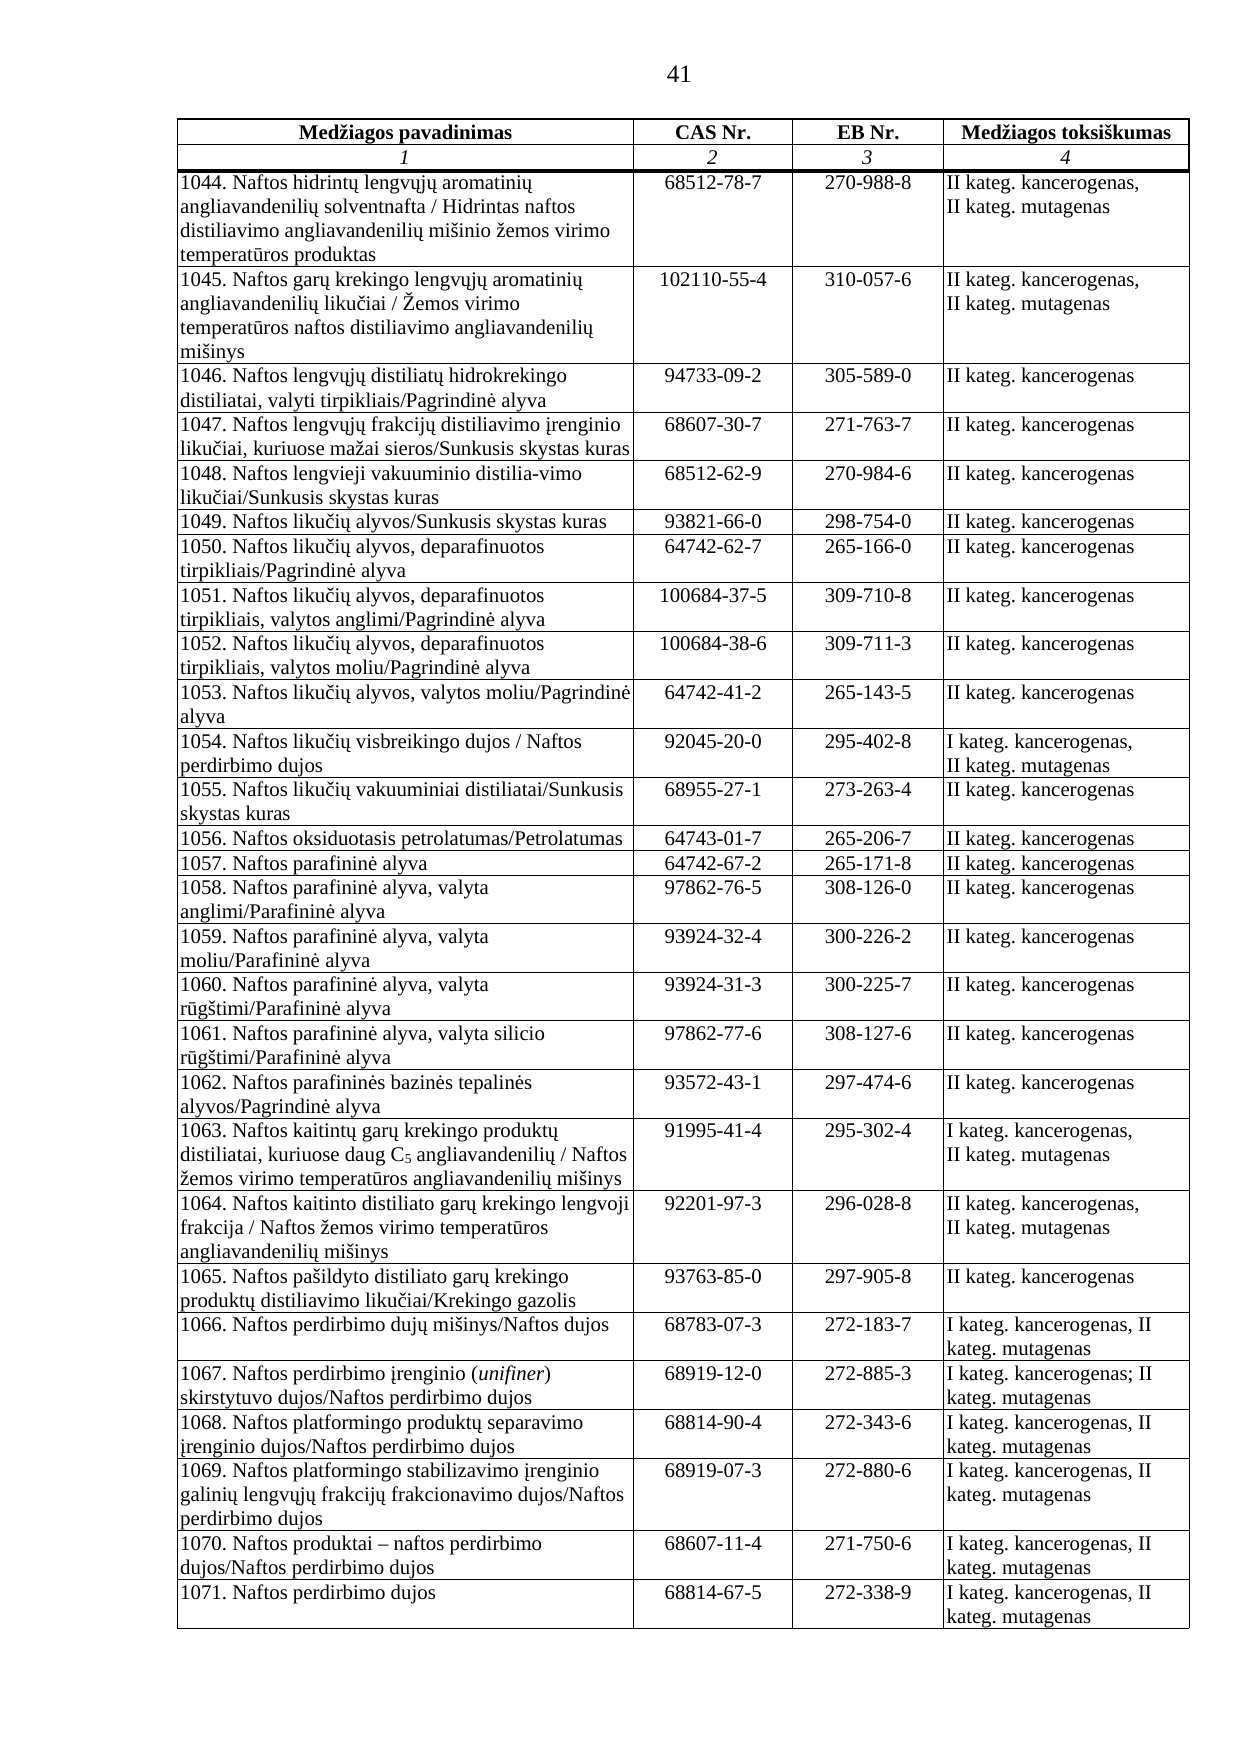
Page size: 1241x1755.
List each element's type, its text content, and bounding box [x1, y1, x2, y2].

table_cell I kateg. kancerogenas, II kateg. mutagenas [944, 1580, 1189, 1628]
table_header Medžiagos toksiškumas [944, 120, 1188, 144]
table_cell 272-183-7 [793, 1313, 943, 1360]
table_cell 1044. Naftos hidrintų lengvųjų aromatinių angliavandenilių solventnafta / Hidrintas naftos distiliavimo angliavandenilių mišinio žemos virimo temperatūros produktas [178, 173, 633, 266]
table_cell 270-984-6 [793, 461, 943, 509]
table_cell 1056. Naftos oksiduotasis petrolatumas/Petrolatumas [178, 826, 633, 850]
table_cell II kateg. kancerogenas, II kateg. mutagenas [944, 173, 1189, 266]
table_cell 93924-32-4 [634, 924, 792, 972]
table_cell 68814-67-5 [634, 1580, 792, 1628]
table_cell 4 [944, 145, 1188, 169]
table_cell I kateg. kancerogenas, II kateg. mutagenas [944, 729, 1189, 777]
table_cell II kateg. kancerogenas [944, 778, 1189, 825]
table_cell 265-171-8 [793, 851, 943, 874]
table_cell I kateg. kancerogenas, II kateg. mutagenas [944, 1531, 1189, 1579]
table_cell 100684-37-5 [634, 583, 792, 631]
table_cell 271-750-6 [793, 1531, 943, 1579]
table_cell 93763-85-0 [634, 1264, 792, 1312]
table_cell 3 [793, 145, 943, 169]
table_cell 1045. Naftos garų krekingo lengvųjų aromatinių angliavandenilių likučiai / Žemos virimo temperatūros naftos distiliavimo angliavandenilių mišinys [178, 267, 633, 363]
table_cell 265-206-7 [793, 826, 943, 850]
table_cell 265-143-5 [793, 680, 943, 728]
table_cell 97862-77-6 [634, 1021, 792, 1069]
table_cell 91995-41-4 [634, 1119, 792, 1190]
table_cell 1069. Naftos platformingo stabilizavimo įrenginio galinių lengvųjų frakcijų frakcionavimo dujos/Naftos perdirbimo dujos [178, 1459, 633, 1530]
table_cell 94733-09-2 [634, 364, 792, 412]
table_cell 1058. Naftos parafininė alyva, valyta anglimi/Parafininė alyva [178, 876, 633, 923]
table_cell 1062. Naftos parafininės bazinės tepalinės alyvos/Pagrindinė alyva [178, 1070, 633, 1118]
table_cell 1061. Naftos parafininė alyva, valyta silicio rūgštimi/Parafininė alyva [178, 1021, 633, 1069]
table_cell 93821-66-0 [634, 510, 792, 533]
table_cell 93572-43-1 [634, 1070, 792, 1118]
table_cell I kateg. kancerogenas, II kateg. mutagenas [944, 1313, 1189, 1360]
table_cell II kateg. kancerogenas, II kateg. mutagenas [944, 267, 1189, 363]
table_cell 64742-62-7 [634, 535, 792, 582]
table_cell 309-711-3 [793, 632, 943, 679]
table_cell 93924-31-3 [634, 973, 792, 1020]
table_cell 97862-76-5 [634, 876, 792, 923]
table_cell 1049. Naftos likučių alyvos/Sunkusis skystas kuras [178, 510, 633, 533]
table_cell 298-754-0 [793, 510, 943, 533]
table_cell 1055. Naftos likučių vakuuminiai distiliatai/Sunkusis skystas kuras [178, 778, 633, 825]
table_cell 270-988-8 [793, 173, 943, 266]
table_cell 272-338-9 [793, 1580, 943, 1628]
table_cell 68512-78-7 [634, 173, 792, 266]
table_cell 1065. Naftos pašildyto distiliato garų krekingo produktų distiliavimo likučiai/Krekingo gazolis [178, 1264, 633, 1312]
table_cell 265-166-0 [793, 535, 943, 582]
table_cell 295-302-4 [793, 1119, 943, 1190]
table_cell 1046. Naftos lengvųjų distiliatų hidrokrekingo distiliatai, valyti tirpikliais/Pagrindinė alyva [178, 364, 633, 412]
table_cell 1070. Naftos produktai – naftos perdirbimo dujos/Naftos perdirbimo dujos [178, 1531, 633, 1579]
table_cell II kateg. kancerogenas [944, 851, 1189, 874]
table_cell 1057. Naftos parafininė alyva [178, 851, 633, 874]
table_cell II kateg. kancerogenas [944, 826, 1189, 850]
table_header EB Nr. [793, 120, 943, 144]
table_cell II kateg. kancerogenas [944, 535, 1189, 582]
table_cell 300-226-2 [793, 924, 943, 972]
table_cell 296-028-8 [793, 1191, 943, 1263]
table_cell 272-880-6 [793, 1459, 943, 1530]
table_header CAS Nr. [634, 120, 792, 144]
table_cell 300-225-7 [793, 973, 943, 1020]
table_cell II kateg. kancerogenas [944, 680, 1189, 728]
table_cell I kateg. kancerogenas; II kateg. mutagenas [944, 1361, 1189, 1409]
table_cell 68607-30-7 [634, 413, 792, 460]
table_cell 1063. Naftos kaitintų garų krekingo produktų distiliatai, kuriuose daug C5 angliavandenilių / Naftos žemos virimo temperatūros angliavandenilių mišinys [178, 1119, 633, 1190]
table_cell 1052. Naftos likučių alyvos, deparafinuotos tirpikliais, valytos moliu/Pagrindinė alyva [178, 632, 633, 679]
table_cell II kateg. kancerogenas [944, 364, 1189, 412]
table_cell 1054. Naftos likučių visbreikingo dujos / Naftos perdirbimo dujos [178, 729, 633, 777]
table_cell 295-402-8 [793, 729, 943, 777]
table_cell 271-763-7 [793, 413, 943, 460]
table_cell II kateg. kancerogenas [944, 510, 1189, 533]
table_cell 297-474-6 [793, 1070, 943, 1118]
table_cell 273-263-4 [793, 778, 943, 825]
table_cell 68919-12-0 [634, 1361, 792, 1409]
table_cell 68814-90-4 [634, 1410, 792, 1458]
table_cell 1071. Naftos perdirbimo dujos [178, 1580, 633, 1628]
table_cell 2 [634, 145, 792, 169]
table_cell 1050. Naftos likučių alyvos, deparafinuotos tirpikliais/Pagrindinė alyva [178, 535, 633, 582]
table_header Medžiagos pavadinimas [178, 120, 633, 144]
table_cell 1059. Naftos parafininė alyva, valyta moliu/Parafininė alyva [178, 924, 633, 972]
table_cell 1053. Naftos likučių alyvos, valytos moliu/Pagrindinė alyva [178, 680, 633, 728]
table_cell 1068. Naftos platformingo produktų separavimo įrenginio dujos/Naftos perdirbimo dujos [178, 1410, 633, 1458]
table_cell 64742-67-2 [634, 851, 792, 874]
table_cell 1051. Naftos likučių alyvos, deparafinuotos tirpikliais, valytos anglimi/Pagrindinė alyva [178, 583, 633, 631]
table_cell 68919-07-3 [634, 1459, 792, 1530]
table_cell 1066. Naftos perdirbimo dujų mišinys/Naftos dujos [178, 1313, 633, 1360]
table_cell 1048. Naftos lengvieji vakuuminio distilia-vimo likučiai/Sunkusis skystas kuras [178, 461, 633, 509]
table_cell II kateg. kancerogenas [944, 973, 1189, 1020]
table_cell 64742-41-2 [634, 680, 792, 728]
table_cell 272-343-6 [793, 1410, 943, 1458]
table_cell I kateg. kancerogenas, II kateg. mutagenas [944, 1459, 1189, 1530]
table_cell II kateg. kancerogenas [944, 876, 1189, 923]
table_cell 68783-07-3 [634, 1313, 792, 1360]
table_cell II kateg. kancerogenas, II kateg. mutagenas [944, 1191, 1189, 1263]
table_cell 1067. Naftos perdirbimo įrenginio (unifiner) skirstytuvo dujos/Naftos perdirbimo dujos [178, 1361, 633, 1409]
table_cell 92201-97-3 [634, 1191, 792, 1263]
table_cell II kateg. kancerogenas [944, 583, 1189, 631]
table_cell II kateg. kancerogenas [944, 632, 1189, 679]
table_cell 308-127-6 [793, 1021, 943, 1069]
table_cell 310-057-6 [793, 267, 943, 363]
table_cell 1060. Naftos parafininė alyva, valyta rūgštimi/Parafininė alyva [178, 973, 633, 1020]
table_cell 309-710-8 [793, 583, 943, 631]
table_cell 308-126-0 [793, 876, 943, 923]
table_cell 68512-62-9 [634, 461, 792, 509]
table_cell II kateg. kancerogenas [944, 924, 1189, 972]
table_cell II kateg. kancerogenas [944, 461, 1189, 509]
table_cell 1 [178, 145, 633, 169]
table_cell 1064. Naftos kaitinto distiliato garų krekingo lengvoji frakcija / Naftos žemos virimo temperatūros angliavandenilių mišinys [178, 1191, 633, 1263]
table_cell 64743-01-7 [634, 826, 792, 850]
table_cell 297-905-8 [793, 1264, 943, 1312]
table_cell II kateg. kancerogenas [944, 1070, 1189, 1118]
table_cell II kateg. kancerogenas [944, 413, 1189, 460]
table_cell 100684-38-6 [634, 632, 792, 679]
table_cell 305-589-0 [793, 364, 943, 412]
table_cell 68955-27-1 [634, 778, 792, 825]
table_cell 92045-20-0 [634, 729, 792, 777]
table_cell II kateg. kancerogenas [944, 1021, 1189, 1069]
table_cell 68607-11-4 [634, 1531, 792, 1579]
table_cell 272-885-3 [793, 1361, 943, 1409]
table_cell I kateg. kancerogenas, II kateg. mutagenas [944, 1119, 1189, 1190]
table_cell I kateg. kancerogenas, II kateg. mutagenas [944, 1410, 1189, 1458]
table_cell 102110-55-4 [634, 267, 792, 363]
table_cell II kateg. kancerogenas [944, 1264, 1189, 1312]
table_cell 1047. Naftos lengvųjų frakcijų distiliavimo įrenginio likučiai, kuriuose mažai sieros/Sunkusis skystas kuras [178, 413, 633, 460]
